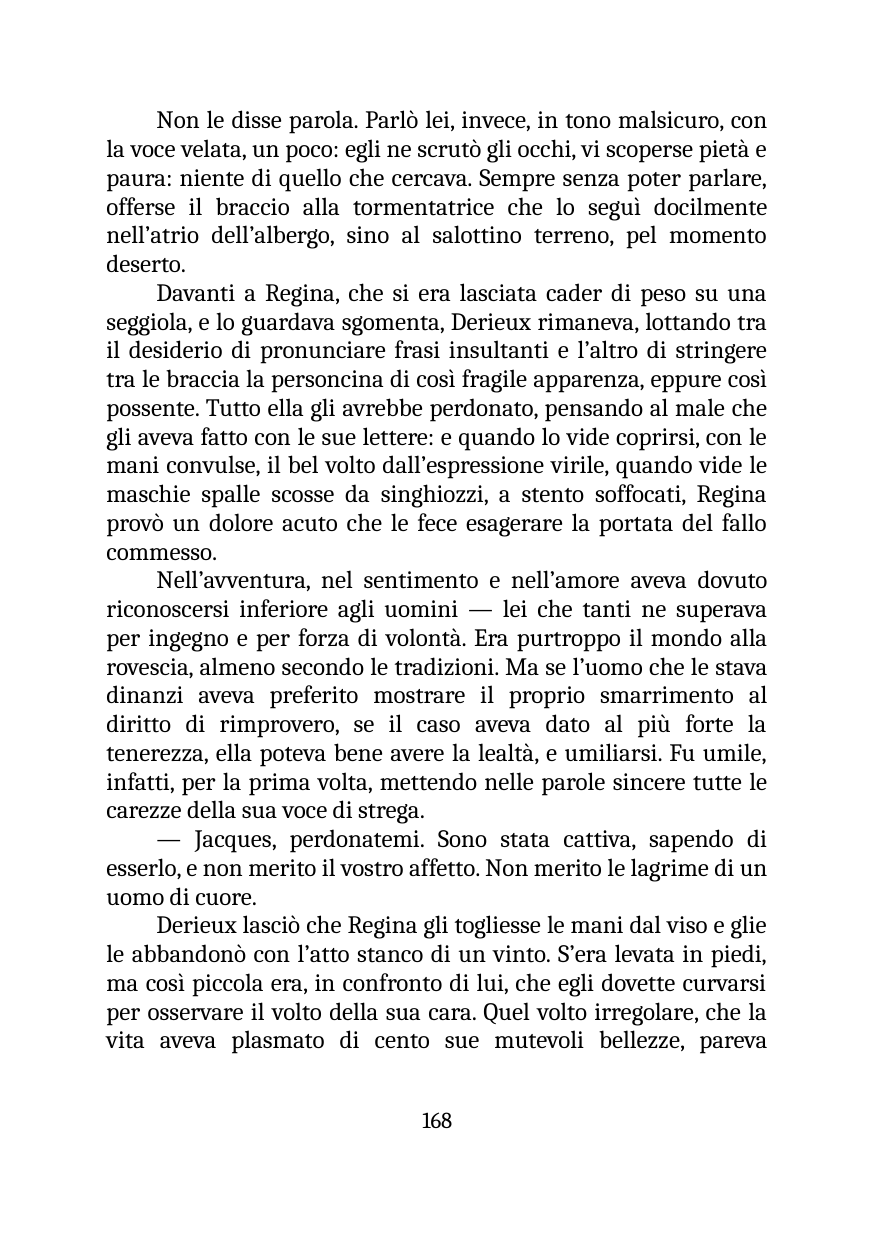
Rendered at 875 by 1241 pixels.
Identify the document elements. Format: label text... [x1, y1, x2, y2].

text Nell’avventura, nel sentimento e nell’amore aveva dovuto riconoscersi inferiore agli uomini — lei che tanti ne superava per ingegno e per forza di volontà. Era purtroppo il mondo alla rovescia, almeno secondo le tradizioni. Ma se l’uomo che le stava dinanzi aveva preferito mostrare il proprio smarrimento al diritto di rimprovero, se il caso aveva dato al più forte la tenerezza, ella poteva bene avere la lealtà, e umiliarsi. Fu umile, infatti, per la prima volta, mettendo nelle parole sincere tutte le carezze della sua voce di strega. [106, 566, 768, 825]
text Non le disse parola. Parlò lei, invece, in tono malsicuro, con la voce velata, un poco: egli ne scrutò gli occhi, vi scoperse pietà e paura: niente di quello che cercava. Sempre senza poter parlare, offerse il braccio alla tormentatrice che lo seguì docilmente nell’atrio dell’albergo, sino al salottino terreno, pel momento deserto. [106, 106, 768, 279]
text Davanti a Regina, che si era lasciata cader di peso su una seggiola, e lo guardava sgomenta, Derieux rimaneva, lottando tra il desiderio di pronunciare frasi insultanti e l’altro di stringere tra le braccia la personcina di così fragile apparenza, eppure così possente. Tutto ella gli avrebbe perdonato, pensando al male che gli aveva fatto con le sue lettere: e quando lo vide coprirsi, con le mani convulse, il bel volto dall’espressione virile, quando vide le maschie spalle scosse da singhiozzi, a stento soffocati, Regina provò un dolore acuto che le fece esagerare la portata del fallo commesso. [106, 279, 768, 566]
text — Jacques, perdonatemi. Sono stata cattiva, sapendo di esserlo, e non merito il vostro affetto. Non merito le lagrime di un uomo di cuore. [106, 825, 768, 911]
text Derieux lasciò che Regina gli togliesse le mani dal viso e glie le abbandonò con l’atto stanco di un vinto. S’era levata in piedi, ma così piccola era, in confronto di lui, che egli dovette curvarsi per osservare il volto della sua cara. Quel volto irregolare, che la vita aveva plasmato di cento sue mutevoli bellezze, pareva [106, 911, 768, 1055]
